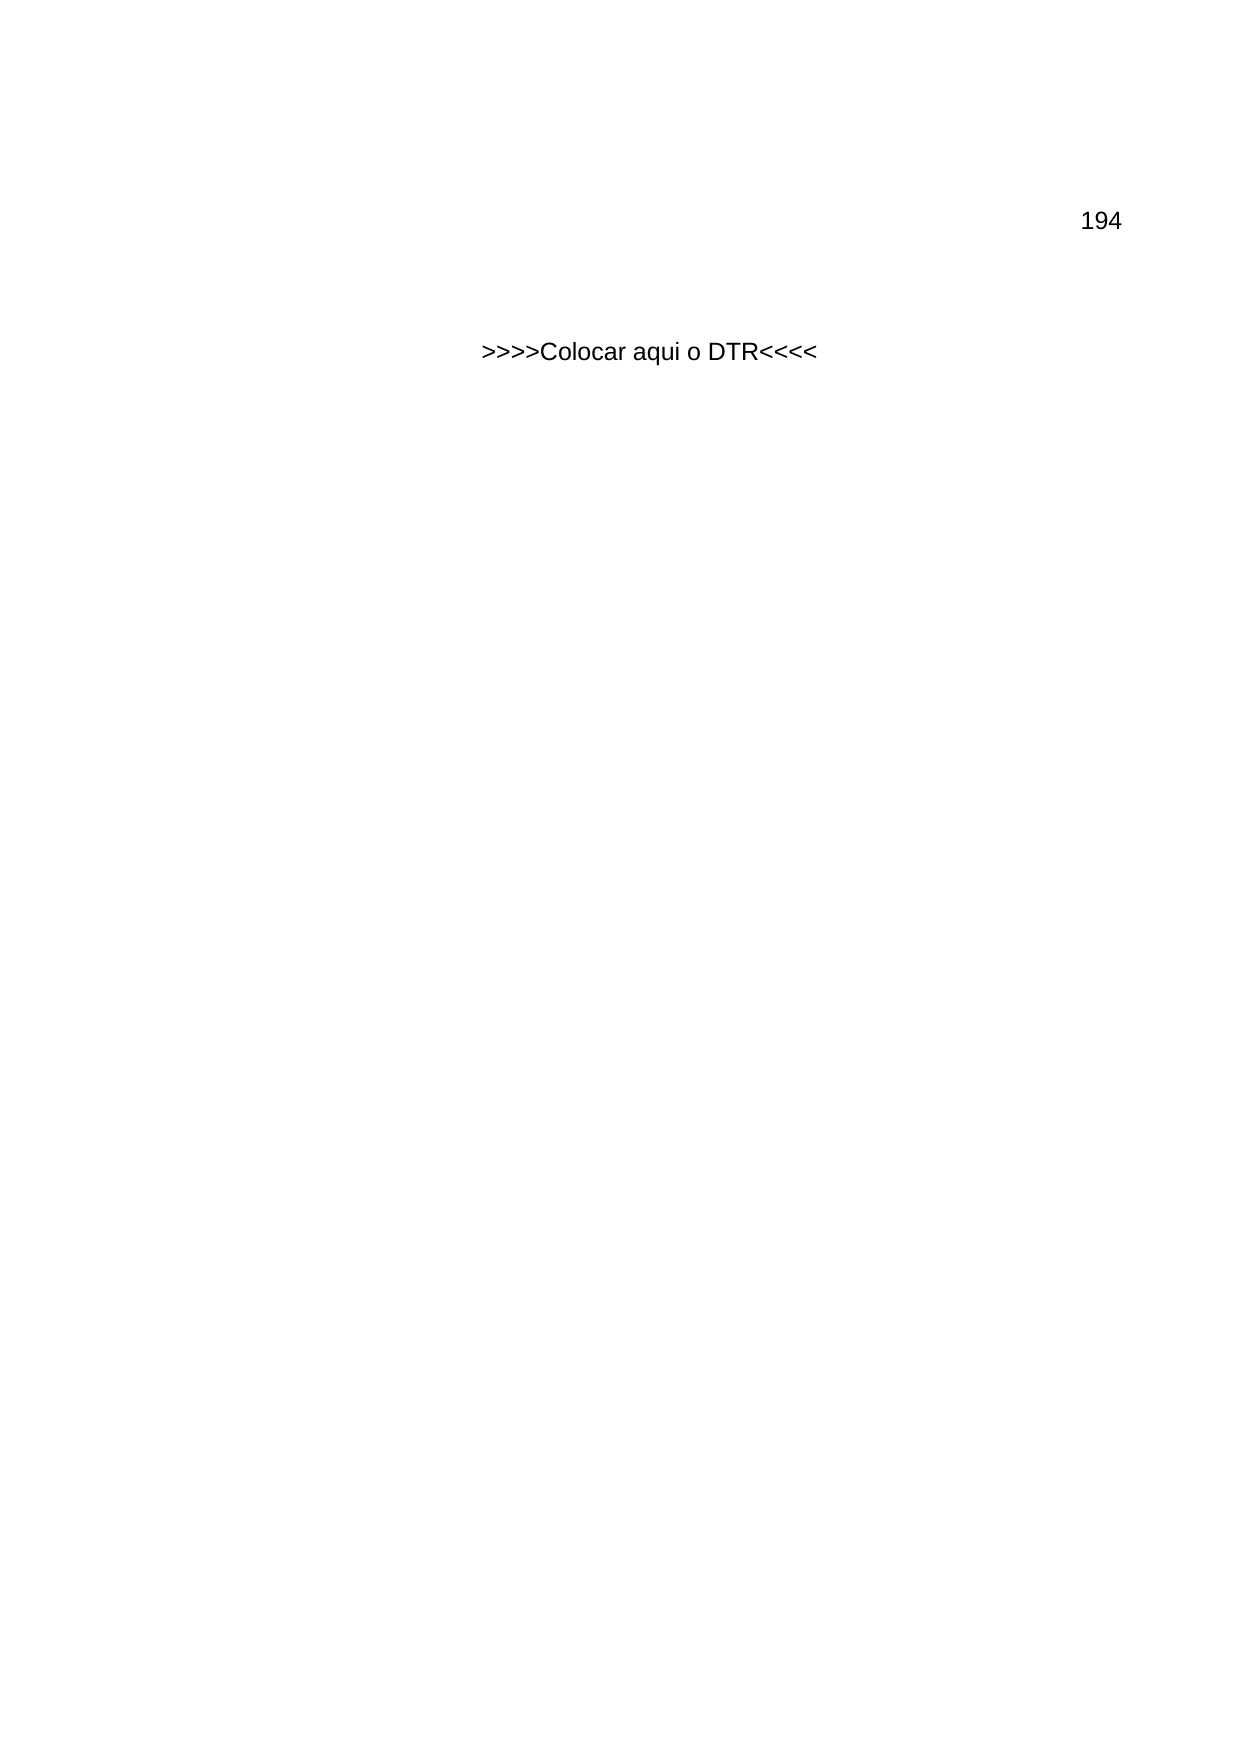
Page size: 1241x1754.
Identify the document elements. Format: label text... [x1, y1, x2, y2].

text >>>>Colocar aqui o DTR<<<< [177, 337, 1122, 366]
